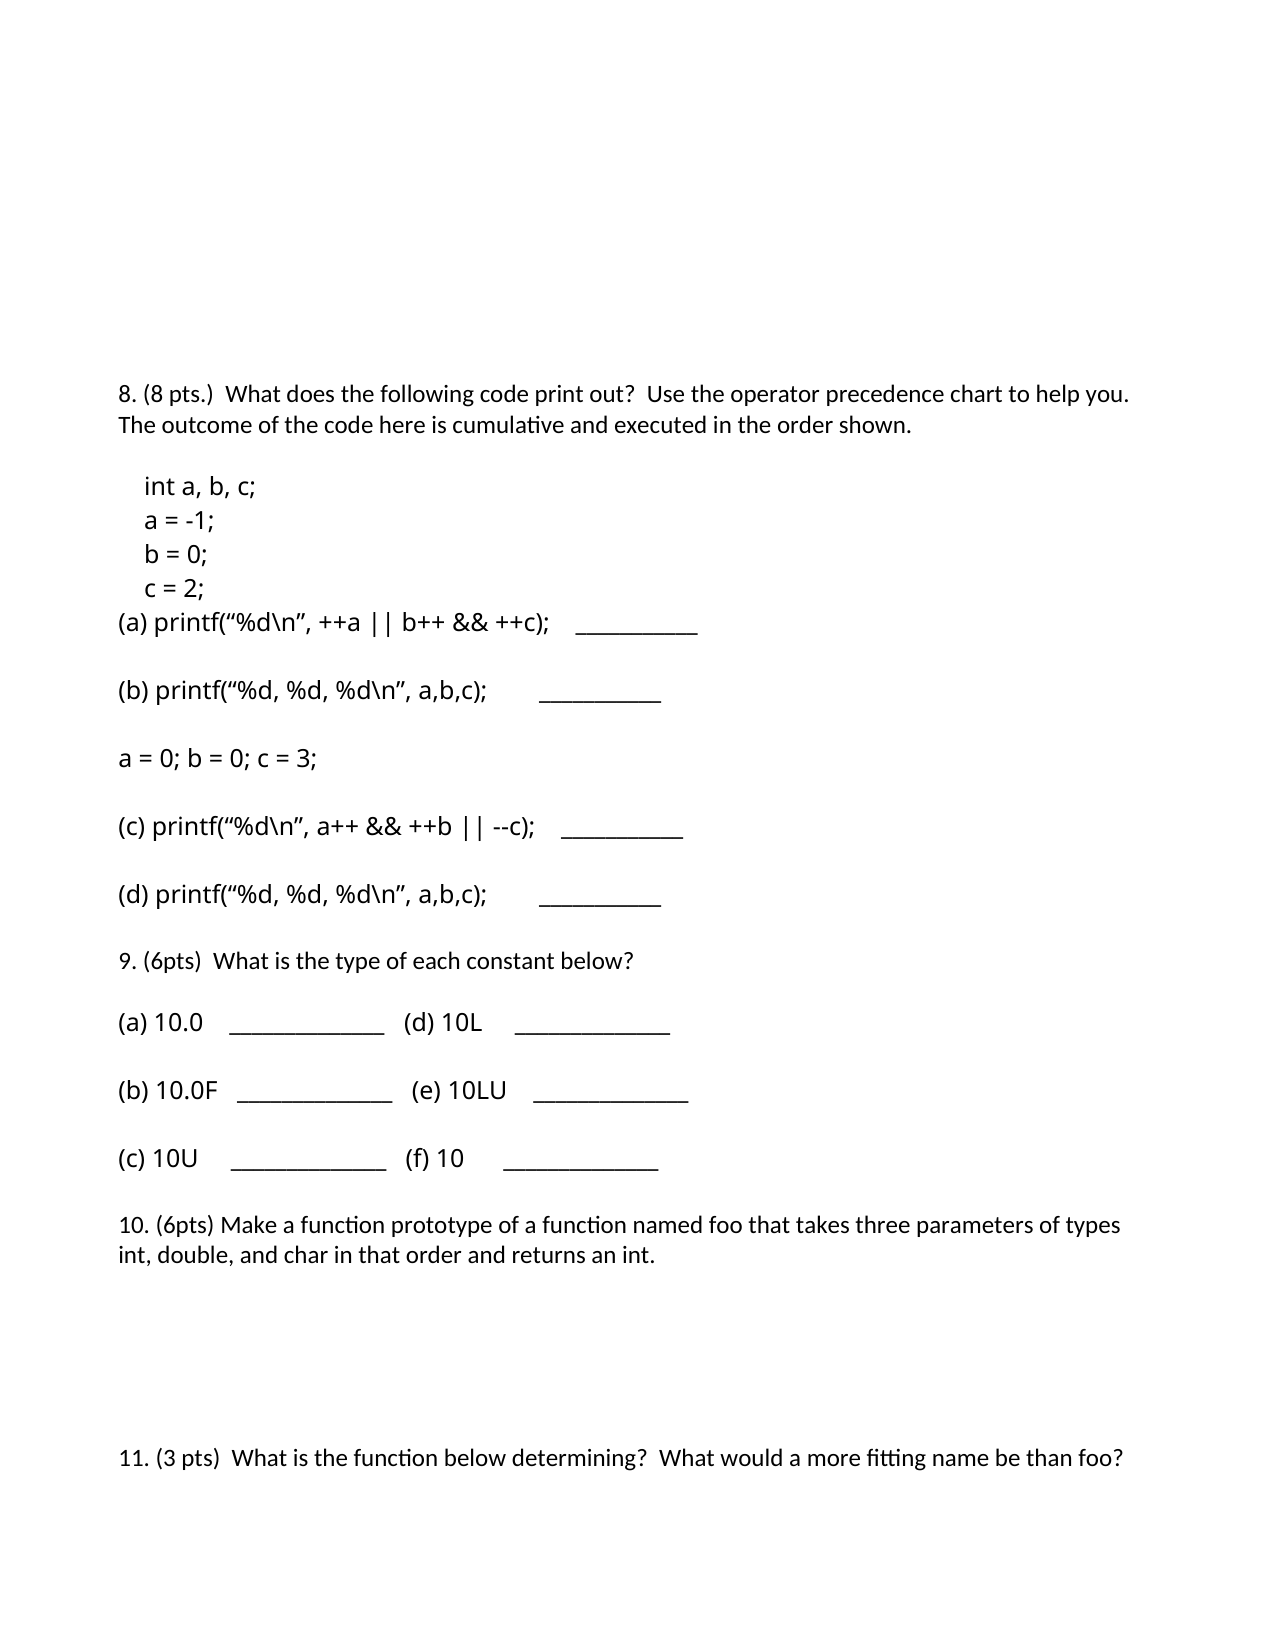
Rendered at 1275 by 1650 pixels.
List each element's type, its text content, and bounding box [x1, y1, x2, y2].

text a = -1; [118, 502, 1157, 537]
text (c) 10U ______________ (f) 10 ______________ [118, 1141, 1157, 1175]
text (b) printf(“%d, %d, %d\n”, a,b,c); ___________ [118, 673, 1157, 707]
text 8. (8 pts.) What does the following code print out? Use the operator precedence chart to help you. The outcome of the code here is cumulative and executed in the order shown. [118, 379, 1157, 440]
text a = 0; b = 0; c = 3; [118, 741, 1157, 775]
text (d) printf(“%d, %d, %d\n”, a,b,c); ___________ [118, 877, 1157, 911]
text 11. (3 pts) What is the function below determining? What would a more fitting name be than foo? [118, 1442, 1157, 1473]
text c = 2; [118, 571, 1157, 605]
text 10. (6pts) Make a function prototype of a function named foo that takes three parameters of types int, double, and char in that order and returns an int. [118, 1209, 1157, 1270]
text (b) 10.0F ______________ (e) 10LU ______________ [118, 1073, 1157, 1107]
text b = 0; [118, 537, 1157, 571]
text (a) 10.0 ______________ (d) 10L ______________ [118, 1004, 1157, 1039]
text (a) printf(“%d\n”, ++a || b++ && ++c); ___________ [118, 605, 1157, 639]
text int a, b, c; [118, 468, 1157, 502]
text 9. (6pts) What is the type of each constant below? [118, 945, 1157, 976]
text (c) printf(“%d\n”, a++ && ++b || --c); ___________ [118, 809, 1157, 843]
